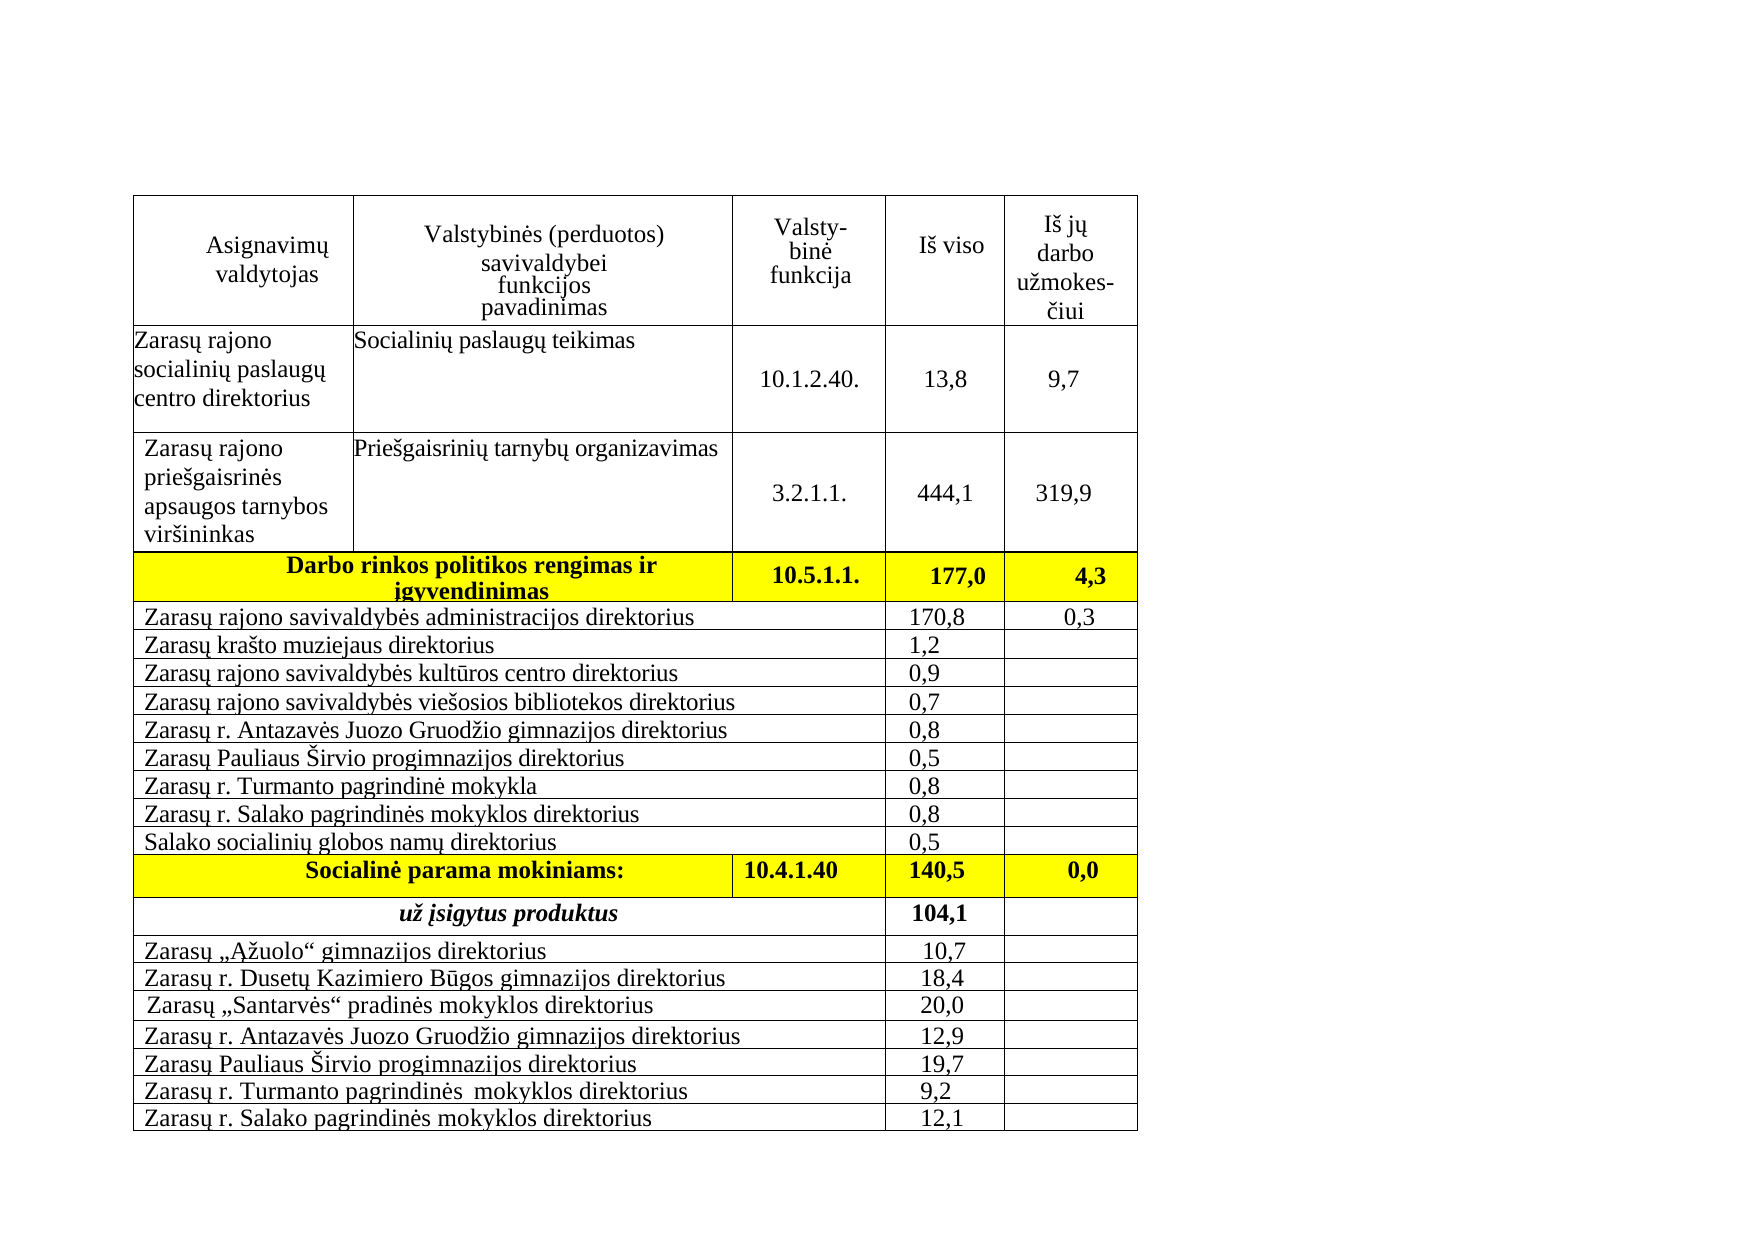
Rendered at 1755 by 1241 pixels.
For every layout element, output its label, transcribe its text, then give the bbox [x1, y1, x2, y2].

table_cell Zarasų rajono savivaldybės viešosios bibliotekos direktorius [134, 687, 885, 714]
table_cell Zarasų r. Salako pagrindinės mokyklos direktorius [134, 799, 885, 826]
table_cell Zarasų rajono savivaldybės administracijos direktorius [134, 602, 885, 629]
table_cell 19,7 [886, 1049, 1004, 1075]
table_cell 444,1 [886, 433, 1004, 551]
table_cell [1005, 687, 1137, 714]
table_cell [1005, 771, 1137, 798]
table_cell Zarasų „Ąžuolo“ gimnazijos direktorius [134, 936, 885, 962]
table_cell Zarasų r. Dusetų Kazimiero Būgos gimnazijos direktorius [134, 963, 885, 989]
table_header Valsty-binė funkcija [733, 196, 885, 324]
table_cell 0,5 [886, 827, 1004, 854]
table_cell 10.1.2.40. [733, 326, 885, 432]
table_cell Zarasų Pauliaus Širvio progimnazijos direktorius [134, 1049, 885, 1075]
table_cell 4,3 [1005, 553, 1137, 601]
table_cell 104,1 [886, 898, 1004, 935]
table_cell Zarasų rajono priešgaisrinės apsaugos tarnybos viršininkas [134, 433, 353, 551]
table_cell [1005, 659, 1137, 686]
table_cell 0,8 [886, 715, 1004, 742]
table_header Iš jų darbo užmokes- čiui [1005, 196, 1137, 324]
table_cell 12,9 [886, 1021, 1004, 1048]
table_cell 18,4 [886, 963, 1004, 989]
table_cell Zarasų krašto muziejaus direktorius [134, 630, 885, 657]
table_cell Priešgaisrinių tarnybų organizavimas [354, 433, 732, 551]
table_cell [1005, 799, 1137, 826]
table_cell Socialinė parama mokiniams: [134, 855, 732, 897]
table_cell [1005, 1104, 1137, 1130]
table_cell Zarasų rajono savivaldybės kultūros centro direktorius [134, 659, 885, 686]
table_cell 0,7 [886, 687, 1004, 714]
table_cell 0,0 [1005, 855, 1137, 897]
table_cell [1005, 630, 1137, 657]
table_cell Darbo rinkos politikos rengimas ir įgyvendinimas [134, 553, 732, 601]
table_header Asignavimų valdytojas [134, 196, 353, 324]
table_cell [1005, 827, 1137, 854]
table_cell 9,7 [1005, 326, 1137, 432]
table_cell [1005, 1049, 1137, 1075]
table_cell [1005, 743, 1137, 770]
table_cell 9,2 [886, 1076, 1004, 1102]
table_cell 3.2.1.1. [733, 433, 885, 551]
table_cell Zarasų r. Turmanto pagrindinė mokykla [134, 771, 885, 798]
table_cell 170,8 [886, 602, 1004, 629]
table_cell 0,3 [1005, 602, 1137, 629]
table_cell 0,5 [886, 743, 1004, 770]
table_cell 13,8 [886, 326, 1004, 432]
table_cell 1,2 [886, 630, 1004, 657]
table_cell 0,9 [886, 659, 1004, 686]
table_cell Salako socialinių globos namų direktorius [134, 827, 885, 854]
table_cell 140,5 [886, 855, 1004, 897]
table_header Valstybinės (perduotos) savivaldybei funkcijos pavadinimas [354, 196, 732, 324]
table_cell Zarasų r. Antazavės Juozo Gruodžio gimnazijos direktorius [134, 715, 885, 742]
table_cell [1005, 715, 1137, 742]
table_cell Zarasų „Santarvės“ pradinės mokyklos direktorius [134, 991, 885, 1020]
table_cell Socialinių paslaugų teikimas [354, 326, 732, 432]
table_cell Zarasų r. Turmanto pagrindinės mokyklos direktorius [134, 1076, 885, 1102]
table_cell [1005, 1076, 1137, 1102]
table_cell 177,0 [886, 553, 1004, 601]
table_cell [1005, 1021, 1137, 1048]
table_cell už įsigytus produktus [134, 898, 885, 935]
table_cell 10.5.1.1. [733, 553, 885, 601]
table_cell 10.4.1.40 [733, 855, 885, 897]
table_cell 0,8 [886, 771, 1004, 798]
table_cell 0,8 [886, 799, 1004, 826]
table_cell 10,7 [886, 936, 1004, 962]
table_cell [1005, 991, 1137, 1020]
table_cell 12,1 [886, 1104, 1004, 1130]
table_cell 20,0 [886, 991, 1004, 1020]
table_cell 319,9 [1005, 433, 1137, 551]
table_cell [1005, 898, 1137, 935]
table_cell Zarasų Pauliaus Širvio progimnazijos direktorius [134, 743, 885, 770]
table_cell [1005, 936, 1137, 962]
table_cell Zarasų r. Salako pagrindinės mokyklos direktorius [134, 1104, 885, 1130]
table_header Iš viso [886, 196, 1004, 324]
table_cell Zarasų r. Antazavės Juozo Gruodžio gimnazijos direktorius [134, 1021, 885, 1048]
table_cell [1005, 963, 1137, 989]
table_cell Zarasų rajono socialinių paslaugų centro direktorius [134, 326, 353, 432]
